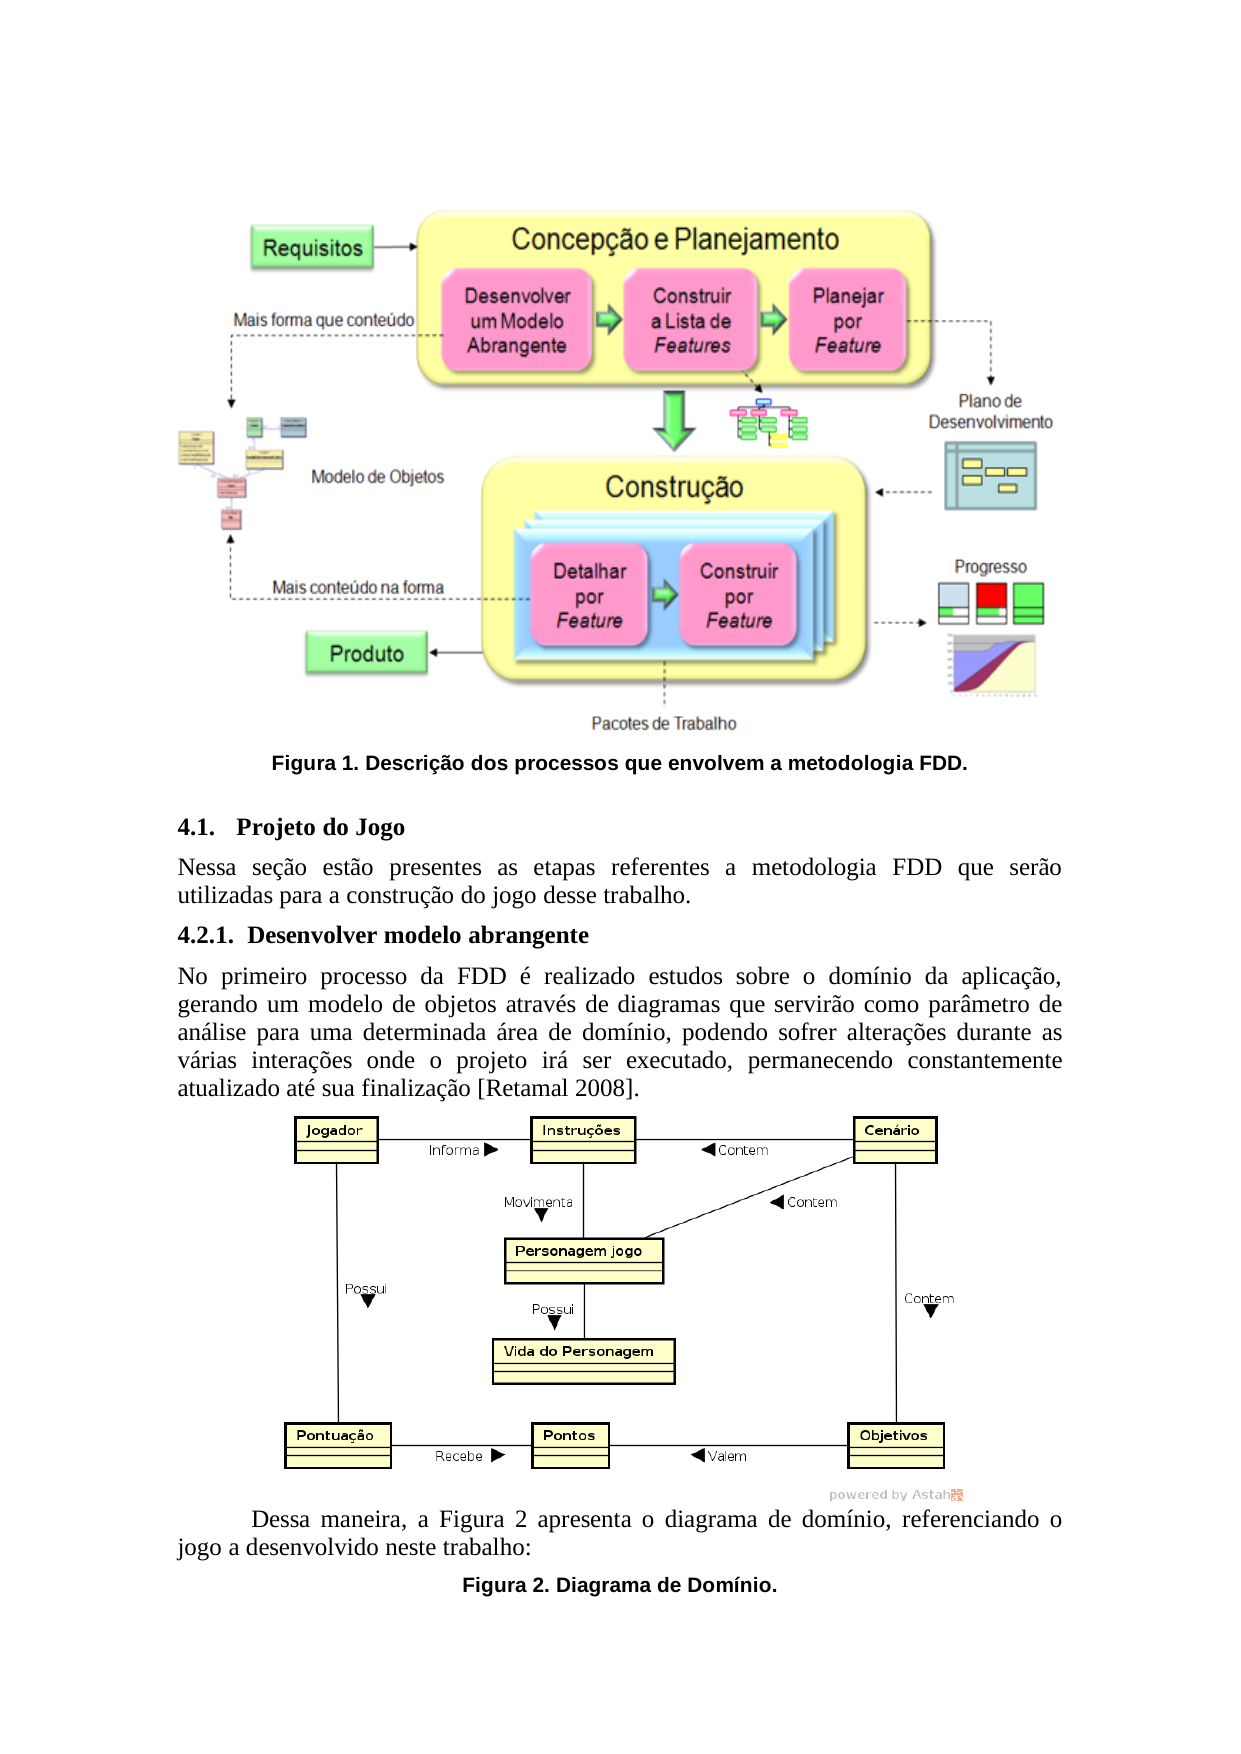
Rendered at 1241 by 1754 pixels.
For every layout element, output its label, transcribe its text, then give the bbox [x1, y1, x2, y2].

text Figura 2. Diagrama de Domínio. [224, 1573, 1016, 1597]
text Dessa maneira, a Figura 2 apresenta o diagrama de domínio, referenciando o jogo a desenvolvido neste trabalho: [177, 1505, 1063, 1561]
text Figura 1. Descrição dos processos que envolvem a metodologia FDD. [224, 752, 1016, 775]
text 4.2.1. Desenvolver modelo abrangente [177, 921, 1063, 949]
title Projeto do Jogo [177, 813, 1063, 841]
text Nessa seção estão presentes as etapas referentes a metodologia FDD que serão utilizadas para a construção do jogo desse trabalho. [177, 853, 1063, 909]
picture [177, 206, 1063, 740]
picture [274, 1102, 967, 1505]
text No primeiro processo da FDD é realizado estudos sobre o domínio da aplicação, gerando um modelo de objetos através de diagramas que servirão como parâmetro de análise para uma determinada área de domínio, podendo sofrer alterações durante as várias interações onde o projeto irá ser executado, permanecendo constantemente atualizado até sua finalização [Retamal 2008]. [177, 962, 1063, 1102]
